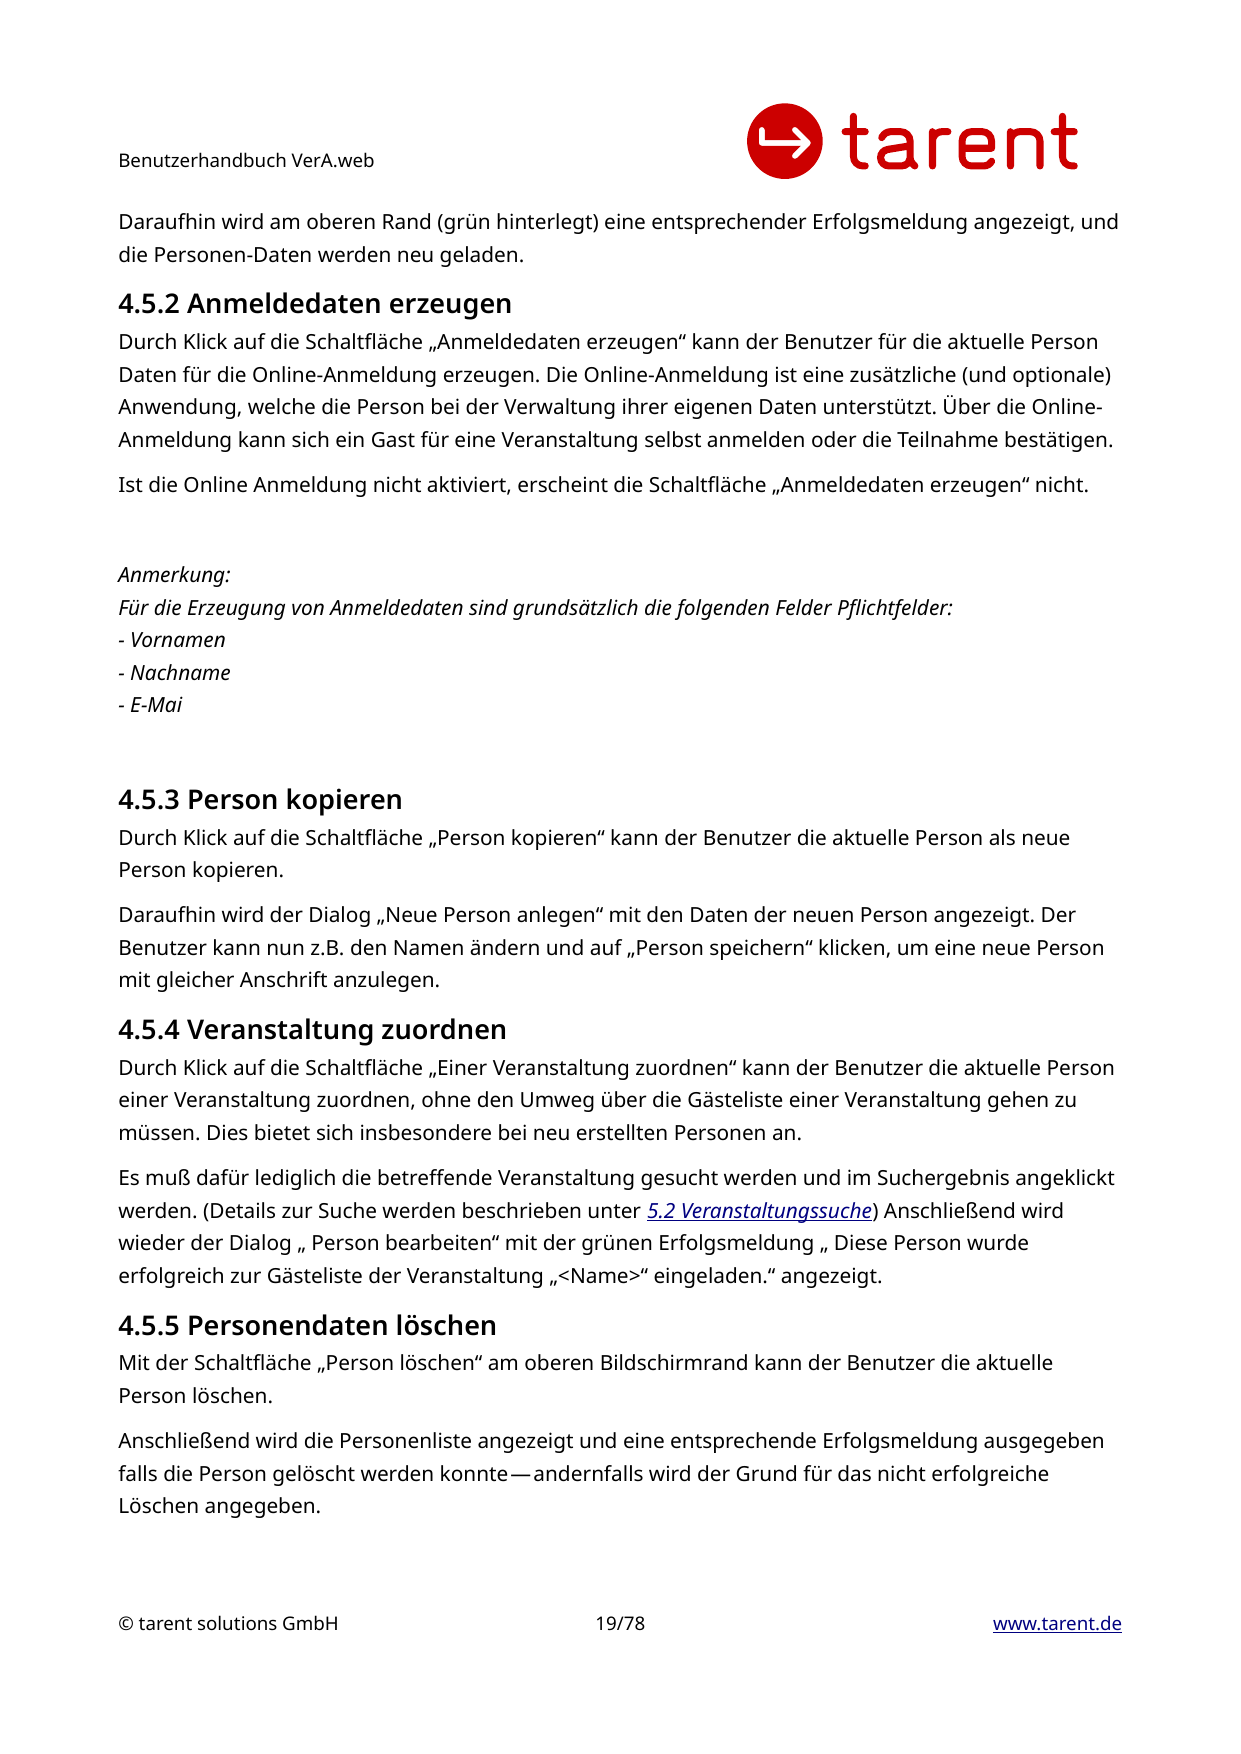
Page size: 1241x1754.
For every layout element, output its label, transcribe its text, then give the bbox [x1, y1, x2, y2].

text Es muß dafür lediglich die betreffende Veranstaltung gesucht werden und im Suchergebnis angeklickt werden. (Details zur Suche werden beschrieben unter 5.2 Veranstaltungssuche) Anschließend wird wieder der Dialog „ Person bearbeiten“ mit der grünen Erfolgsmeldung „ Diese Person wurde erfolgreich zur Gästeliste der Veranstaltung „<Name>“ eingeladen.“ angezeigt. [118, 1163, 1122, 1289]
text Durch Klick auf die Schaltfläche „Person kopieren“ kann der Benutzer die aktuelle Person als neue Person kopieren. [118, 823, 1122, 884]
text Anmerkung: Für die Erzeugung von Anmeldedaten sind grundsätzlich die folgenden Felder Pflichtfelder: - Vornamen - Nachname - E-Mai [118, 560, 1122, 719]
text Mit der Schaltfläche „Person löschen“ am oberen Bildschirmrand kann der Benutzer die aktuelle Person löschen. [118, 1348, 1122, 1409]
subtitle Veranstaltung zuordnen [118, 1011, 1122, 1047]
text Daraufhin wird am oberen Rand (grün hinterlegt) eine entsprechender Erfolgsmeldung angezeigt, und die Personen-Daten werden neu geladen. [118, 207, 1122, 268]
text Ist die Online Anmeldung nicht aktiviert, erscheint die Schaltfläche „Anmeldedaten erzeugen“ nicht. [118, 470, 1122, 498]
text Anschließend wird die Personenliste angezeigt und eine entsprechende Erfolgsmeldung ausgegeben falls die Person gelöscht werden konnte — andernfalls wird der Grund für das nicht erfolgreiche Löschen angegeben. [118, 1426, 1122, 1520]
subtitle Person kopieren [118, 780, 1122, 817]
text Durch Klick auf die Schaltfläche „Einer Veranstaltung zuordnen“ kann der Benutzer die aktuelle Person einer Veranstaltung zuordnen, ohne den Umweg über die Gästeliste einer Veranstaltung gehen zu müssen. Dies bietet sich insbesondere bei neu erstellten Personen an. [118, 1053, 1122, 1147]
text Durch Klick auf die Schaltfläche „Anmeldedaten erzeugen“ kann der Benutzer für die aktuelle Person Daten für die Online-Anmeldung erzeugen. Die Online-Anmeldung ist eine zusätzliche (und optionale) Anwendung, welche die Person bei der Verwaltung ihrer eigenen Daten unterstützt. Über die Online-Anmeldung kann sich ein Gast für eine Veranstaltung selbst anmelden oder die Teilnahme bestätigen. [118, 327, 1122, 453]
text Daraufhin wird der Dialog „Neue Person anlegen“ mit den Daten der neuen Person angezeigt. Der Benutzer kann nun z.B. den Namen ändern und auf „Person speichern“ klicken, um eine neue Person mit gleicher Anschrift anzulegen. [118, 900, 1122, 994]
subtitle Personendaten löschen [118, 1306, 1122, 1343]
subtitle Anmeldedaten erzeugen [118, 285, 1122, 322]
